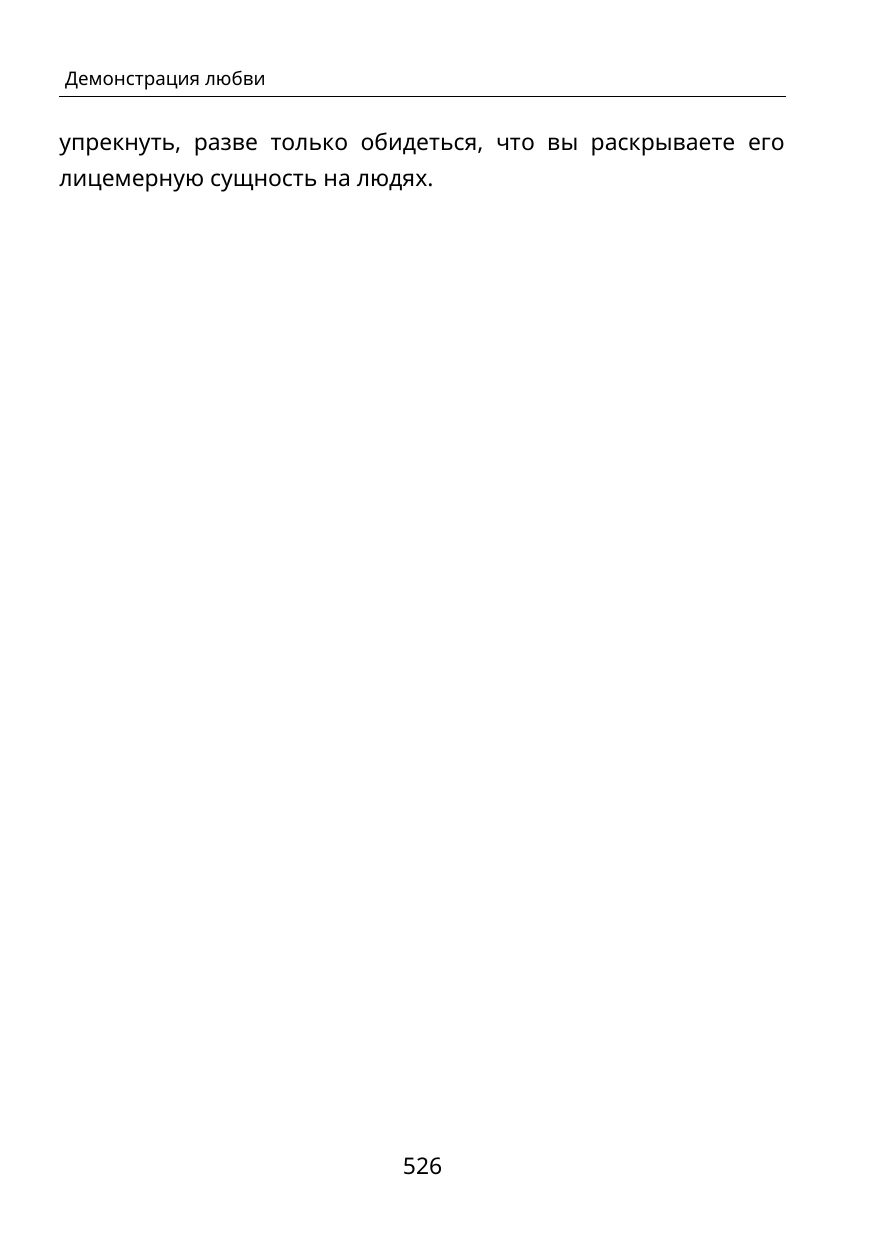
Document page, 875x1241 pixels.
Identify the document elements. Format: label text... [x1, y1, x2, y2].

text упрекнуть, разве только обидеться, что вы раскрываете его лицемерную сущность на людях. [59, 126, 786, 193]
